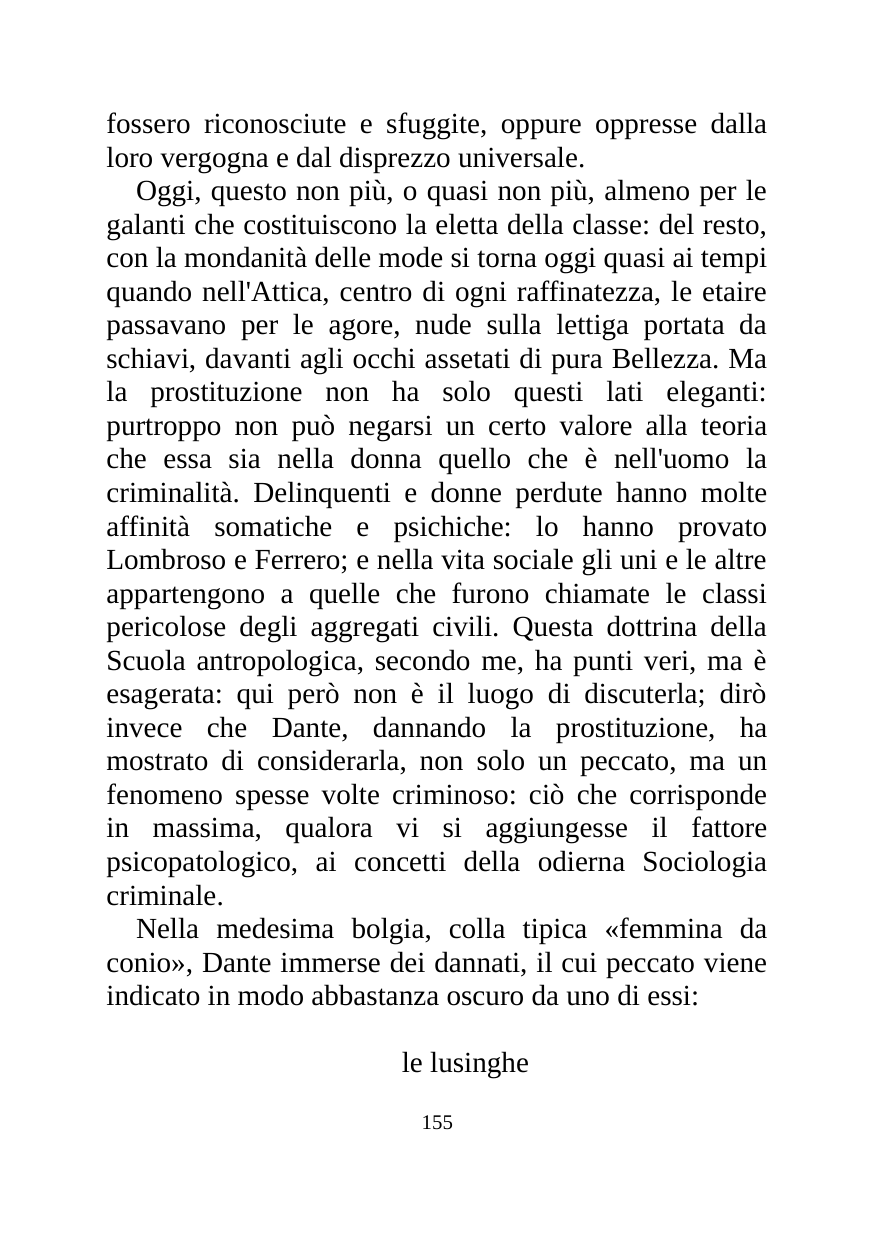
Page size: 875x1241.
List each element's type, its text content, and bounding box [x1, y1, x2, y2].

text le lusinghe [402, 1045, 768, 1079]
text fossero riconosciute e sfuggite, oppure oppresse dalla loro vergogna e dal disprezzo universale. [106, 106, 768, 173]
text Oggi, questo non più, o quasi non più, almeno per le galanti che costituiscono la eletta della classe: del resto, con la mondanità delle mode si torna oggi quasi ai tempi quando nell'Attica, centro di ogni raffinatezza, le etaire passavano per le agore, nude sulla lettiga portata da schiavi, davanti agli occhi assetati di pura Bellezza. Ma la prostituzione non ha solo questi lati eleganti: purtroppo non può negarsi un certo valore alla teoria che essa sia nella donna quello che è nell'uomo la criminalità. Delinquenti e donne perdute hanno molte affinità somatiche e psichiche: lo hanno provato Lombroso e Ferrero; e nella vita sociale gli uni e le altre appartengono a quelle che furono chiamate le classi pericolose degli aggregati civili. Questa dottrina della Scuola antropologica, secondo me, ha punti veri, ma è esagerata: qui però non è il luogo di discuterla; dirò invece che Dante, dannando la prostituzione, ha mostrato di considerarla, non solo un peccato, ma un fenomeno spesse volte criminoso: ciò che corrisponde in massima, qualora vi si aggiungesse il fattore psicopatologico, ai concetti della odierna Sociologia criminale. [106, 173, 768, 911]
text Nella medesima bolgia, colla tipica «femmina da conio», Dante immerse dei dannati, il cui peccato viene indicato in modo abbastanza oscuro da uno di essi: [106, 911, 768, 1012]
